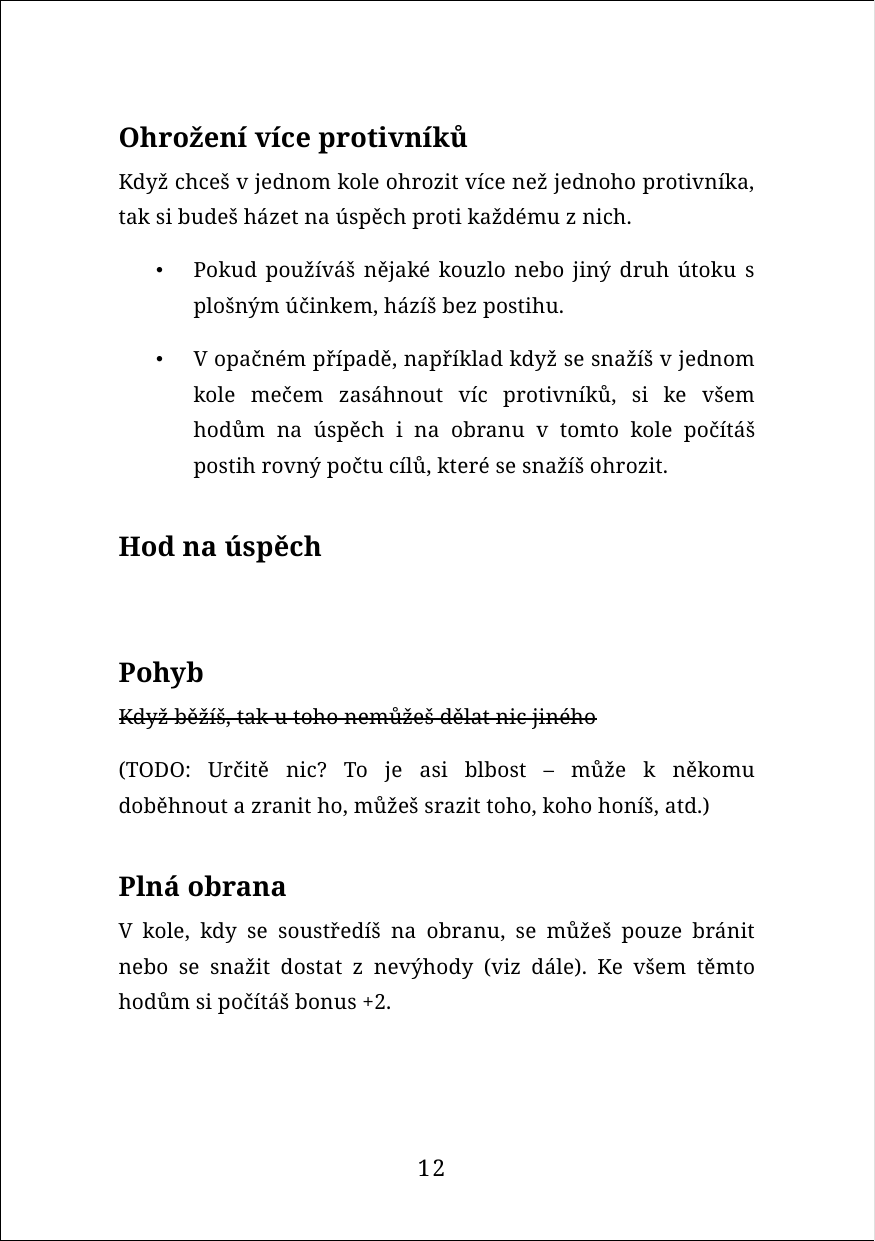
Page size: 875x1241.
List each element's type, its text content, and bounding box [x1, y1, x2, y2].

text V kole, kdy se soustředíš na obranu, se můžeš pouze bránit nebo se snažit dostat z nevýhody (viz dále). Ke všem těmto hodům si počítáš bonus +2. [118, 916, 756, 1016]
text Když chceš v jednom kole ohrozit více než jednoho protivníka, tak si budeš házet na úspěch proti každému z nich. [118, 167, 756, 231]
subtitle Hod na úspěch [118, 528, 756, 565]
text Když běžíš, tak u toho nemůžeš dělat nic jiného [118, 702, 756, 730]
list Pokud používáš nějaké kouzlo nebo jiný druh útoku s plošným účinkem, házíš bez postihu. [156, 256, 756, 319]
text (TODO: Určitě nic? To je asi blbost – může k někomu doběhnout a zranit ho, můžeš srazit toho, koho honíš, atd.) [118, 755, 756, 819]
subtitle Plná obrana [118, 868, 756, 904]
subtitle Ohrožení více protivníků [118, 118, 756, 155]
subtitle Pohyb [118, 653, 756, 690]
list V opačném případě, například když se snažíš v jednom kole mečem zasáhnout víc protivníků, si ke všem hodům na úspěch i na obranu v tomto kole počítáš postih rovný počtu cílů, které se snažíš ohrozit. [156, 344, 756, 479]
